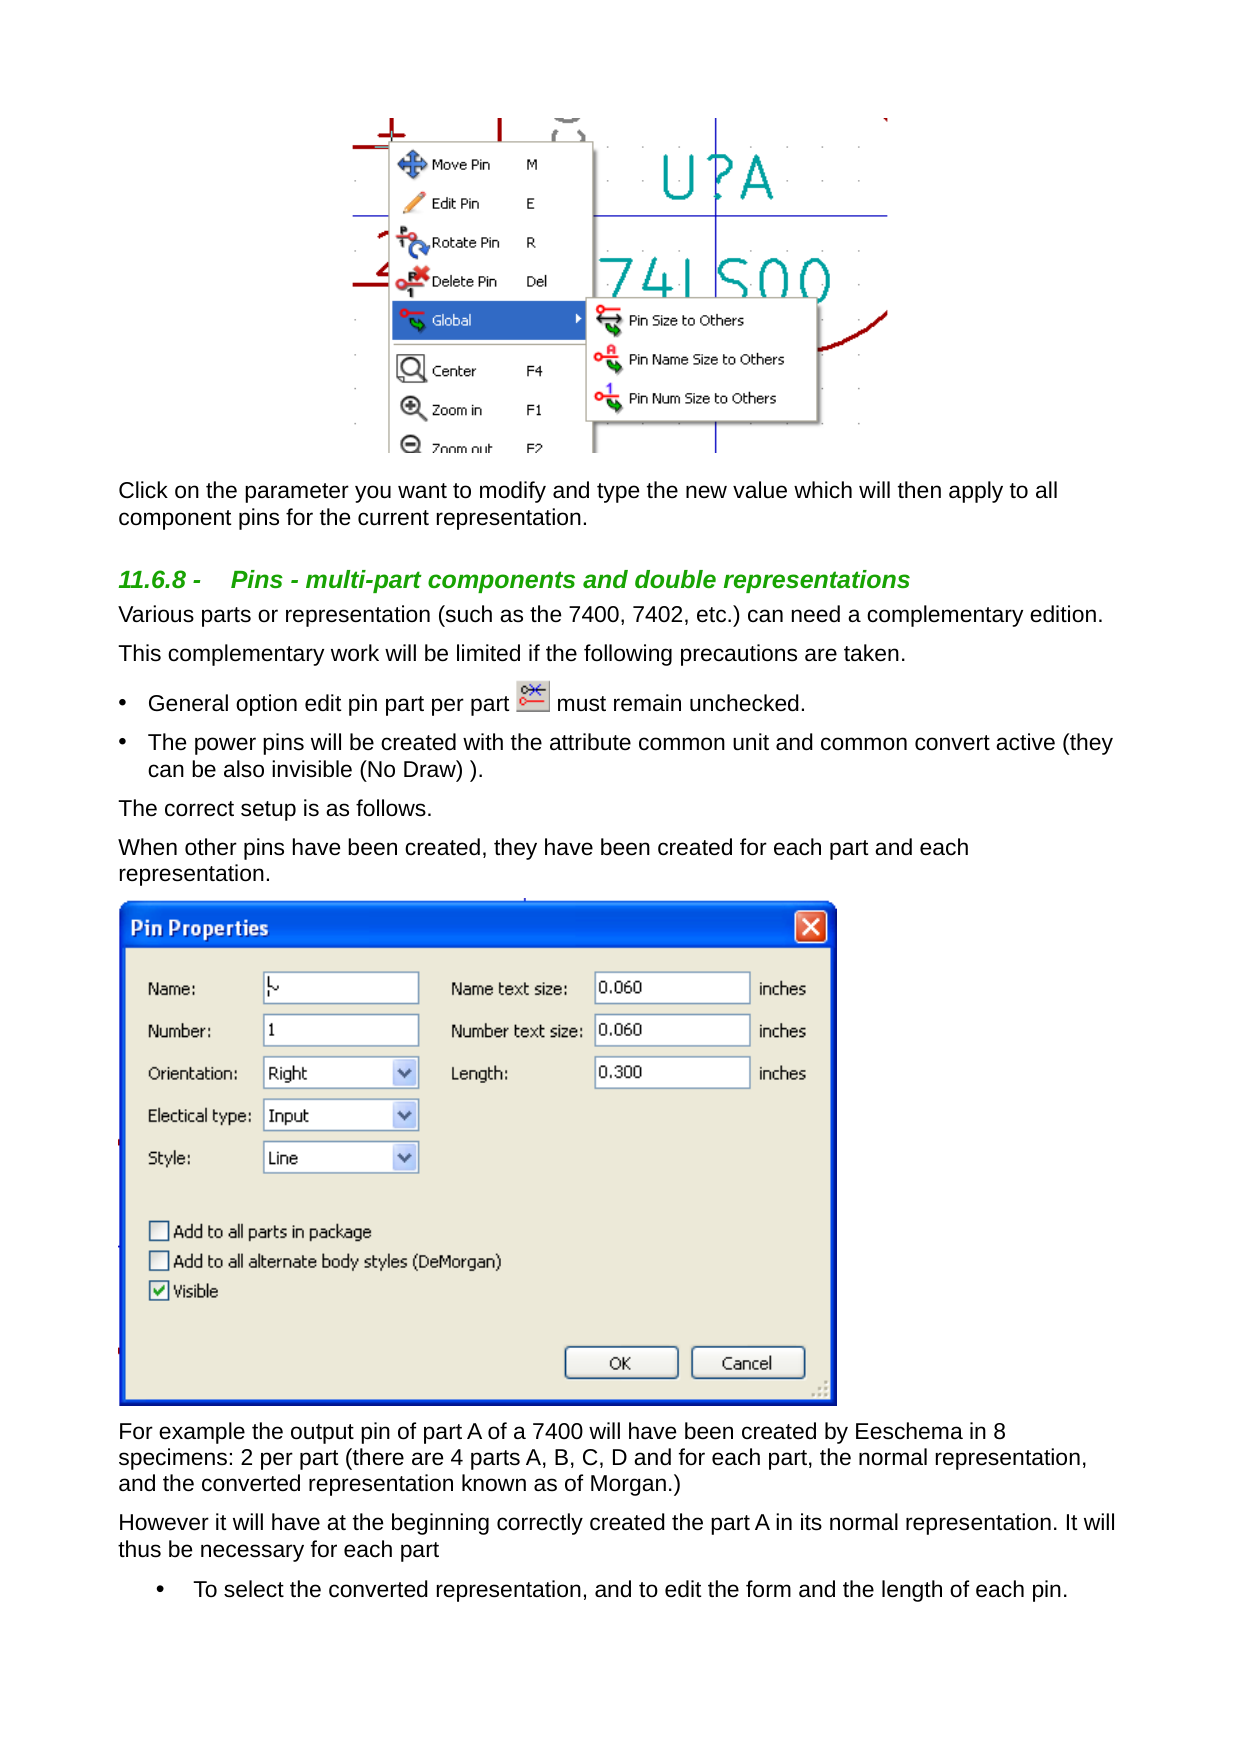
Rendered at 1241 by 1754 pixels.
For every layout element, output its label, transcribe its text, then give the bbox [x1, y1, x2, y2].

text The correct setup is as follows. [118, 795, 1122, 821]
list The power pins will be created with the attribute common unit and common convert active (they can be also invisible (No Draw) ). [118, 729, 1122, 782]
text Various parts or representation (such as the 7400, 7402, etc.) can need a complementary edition. [118, 601, 1122, 627]
picture [118, 898, 837, 1406]
picture [352, 118, 888, 453]
text Click on the parameter you want to modify and type the new value which will then apply to all component pins for the current representation. [118, 477, 1122, 530]
list To select the converted representation, and to edit the form and the length of each pin. [156, 1574, 1122, 1603]
picture [515, 678, 550, 712]
subtitle Pins - multi-part components and double representations [118, 566, 1122, 594]
text For example the output pin of part A of a 7400 will have been created by Eeschema in 8 specimens: 2 per part (there are 4 parts A, B, C, D and for each part, the normal representation, and the converted representation known as of Morgan.) [118, 1418, 1122, 1497]
text When other pins have been created, they have been created for each part and each representation. [118, 834, 1122, 886]
text However it will have at the beginning correctly created the part A in its normal representation. It will thus be necessary for each part [118, 1509, 1122, 1562]
text This complementary work will be limited if the following precautions are taken. [118, 639, 1122, 666]
list General option edit pin part per part must remain unchecked. [118, 678, 1122, 717]
